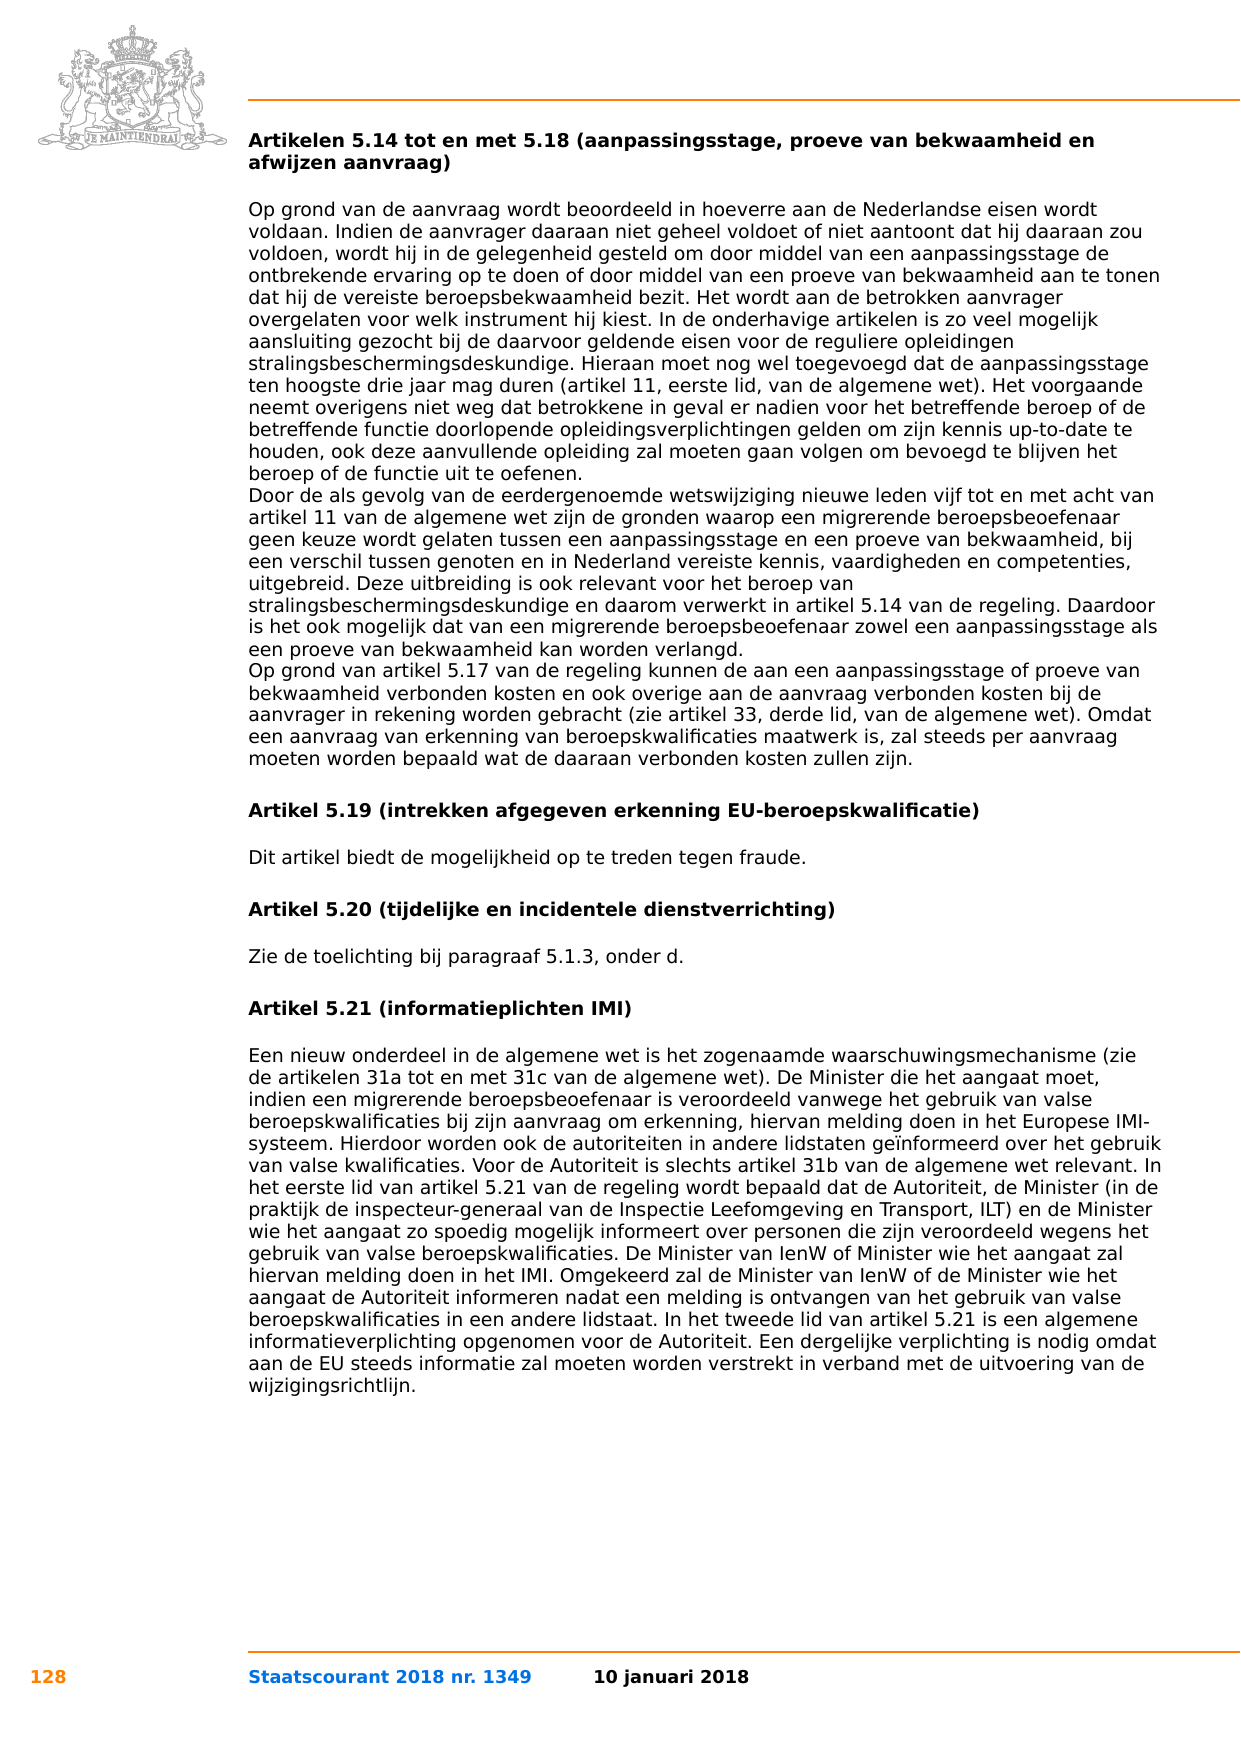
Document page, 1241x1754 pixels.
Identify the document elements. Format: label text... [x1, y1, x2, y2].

subtitle Artikel 5.20 (tijdelijke en incidentele dienstverrichting) [248, 899, 1163, 921]
text Op grond van artikel 5.17 van de regeling kunnen de aan een aanpassingsstage of proeve van bekwaamheid verbonden kosten en ook overige aan de aanvraag verbonden kosten bij de aanvrager in rekening worden gebracht (zie artikel 33, derde lid, van de algemene wet). Omdat een aanvraag van erkenning van beroepskwalificaties maatwerk is, zal steeds per aanvraag moeten worden bepaald wat de daaraan verbonden kosten zullen zijn. [248, 660, 1163, 770]
picture [38, 25, 227, 150]
text Zie de toelichting bij paragraaf 5.1.3, onder d. [248, 946, 1163, 968]
text Op grond van de aanvraag wordt beoordeeld in hoeverre aan de Nederlandse eisen wordt voldaan. Indien de aanvrager daaraan niet geheel voldoet of niet aantoont dat hij daaraan zou voldoen, wordt hij in de gelegenheid gesteld om door middel van een aanpassingsstage de ontbrekende ervaring op te doen of door middel van een proeve van bekwaamheid aan te tonen dat hij de vereiste beroepsbekwaamheid bezit. Het wordt aan de betrokken aanvrager overgelaten voor welk instrument hij kiest. In de onderhavige artikelen is zo veel mogelijk aansluiting gezocht bij de daarvoor geldende eisen voor de reguliere opleidingen stralingsbeschermingsdeskundige. Hieraan moet nog wel toegevoegd dat de aanpassingsstage ten hoogste drie jaar mag duren (artikel 11, eerste lid, van de algemene wet). Het voorgaande neemt overigens niet weg dat betrokkene in geval er nadien voor het betreffende beroep of de betreffende functie doorlopende opleidingsverplichtingen gelden om zijn kennis up-to-date te houden, ook deze aanvullende opleiding zal moeten gaan volgen om bevoegd te blijven het beroep of de functie uit te oefenen. [248, 199, 1163, 484]
text Een nieuw onderdeel in de algemene wet is het zogenaamde waarschuwingsmechanisme (zie de artikelen 31a tot en met 31c van de algemene wet). De Minister die het aangaat moet, indien een migrerende beroepsbeoefenaar is veroordeeld vanwege het gebruik van valse beroepskwalificaties bij zijn aanvraag om erkenning, hiervan melding doen in het Europese IMI-systeem. Hierdoor worden ook de autoriteiten in andere lidstaten geïnformeerd over het gebruik van valse kwalificaties. Voor de Autoriteit is slechts artikel 31b van de algemene wet relevant. In het eerste lid van artikel 5.21 van de regeling wordt bepaald dat de Autoriteit, de Minister (in de praktijk de inspecteur-generaal van de Inspectie Leefomgeving en Transport, ILT) en de Minister wie het aangaat zo spoedig mogelijk informeert over personen die zijn veroordeeld wegens het gebruik van valse beroepskwalificaties. De Minister van IenW of Minister wie het aangaat zal hiervan melding doen in het IMI. Omgekeerd zal de Minister van IenW of de Minister wie het aangaat de Autoriteit informeren nadat een melding is ontvangen van het gebruik van valse beroepskwalificaties in een andere lidstaat. In het tweede lid van artikel 5.21 is een algemene informatieverplichting opgenomen voor de Autoriteit. Een dergelijke verplichting is nodig omdat aan de EU steeds informatie zal moeten worden verstrekt in verband met de uitvoering van de wijzigingsrichtlijn. [248, 1045, 1163, 1397]
subtitle Artikel 5.19 (intrekken afgegeven erkenning EU-beroepskwalificatie) [248, 800, 1163, 822]
subtitle Artikelen 5.14 tot en met 5.18 (aanpassingsstage, proeve van bekwaamheid en afwijzen aanvraag) [248, 130, 1163, 174]
text Dit artikel biedt de mogelijkheid op te treden tegen fraude. [248, 847, 1163, 869]
text Door de als gevolg van de eerdergenoemde wetswijziging nieuwe leden vijf tot en met acht van artikel 11 van de algemene wet zijn de gronden waarop een migrerende beroepsbeoefenaar geen keuze wordt gelaten tussen een aanpassingsstage en een proeve van bekwaamheid, bij een verschil tussen genoten en in Nederland vereiste kennis, vaardigheden en competenties, uitgebreid. Deze uitbreiding is ook relevant voor het beroep van stralingsbeschermingsdeskundige en daarom verwerkt in artikel 5.14 van de regeling. Daardoor is het ook mogelijk dat van een migrerende beroepsbeoefenaar zowel een aanpassingsstage als een proeve van bekwaamheid kan worden verlangd. [248, 484, 1163, 660]
subtitle Artikel 5.21 (informatieplichten IMI) [248, 998, 1163, 1020]
